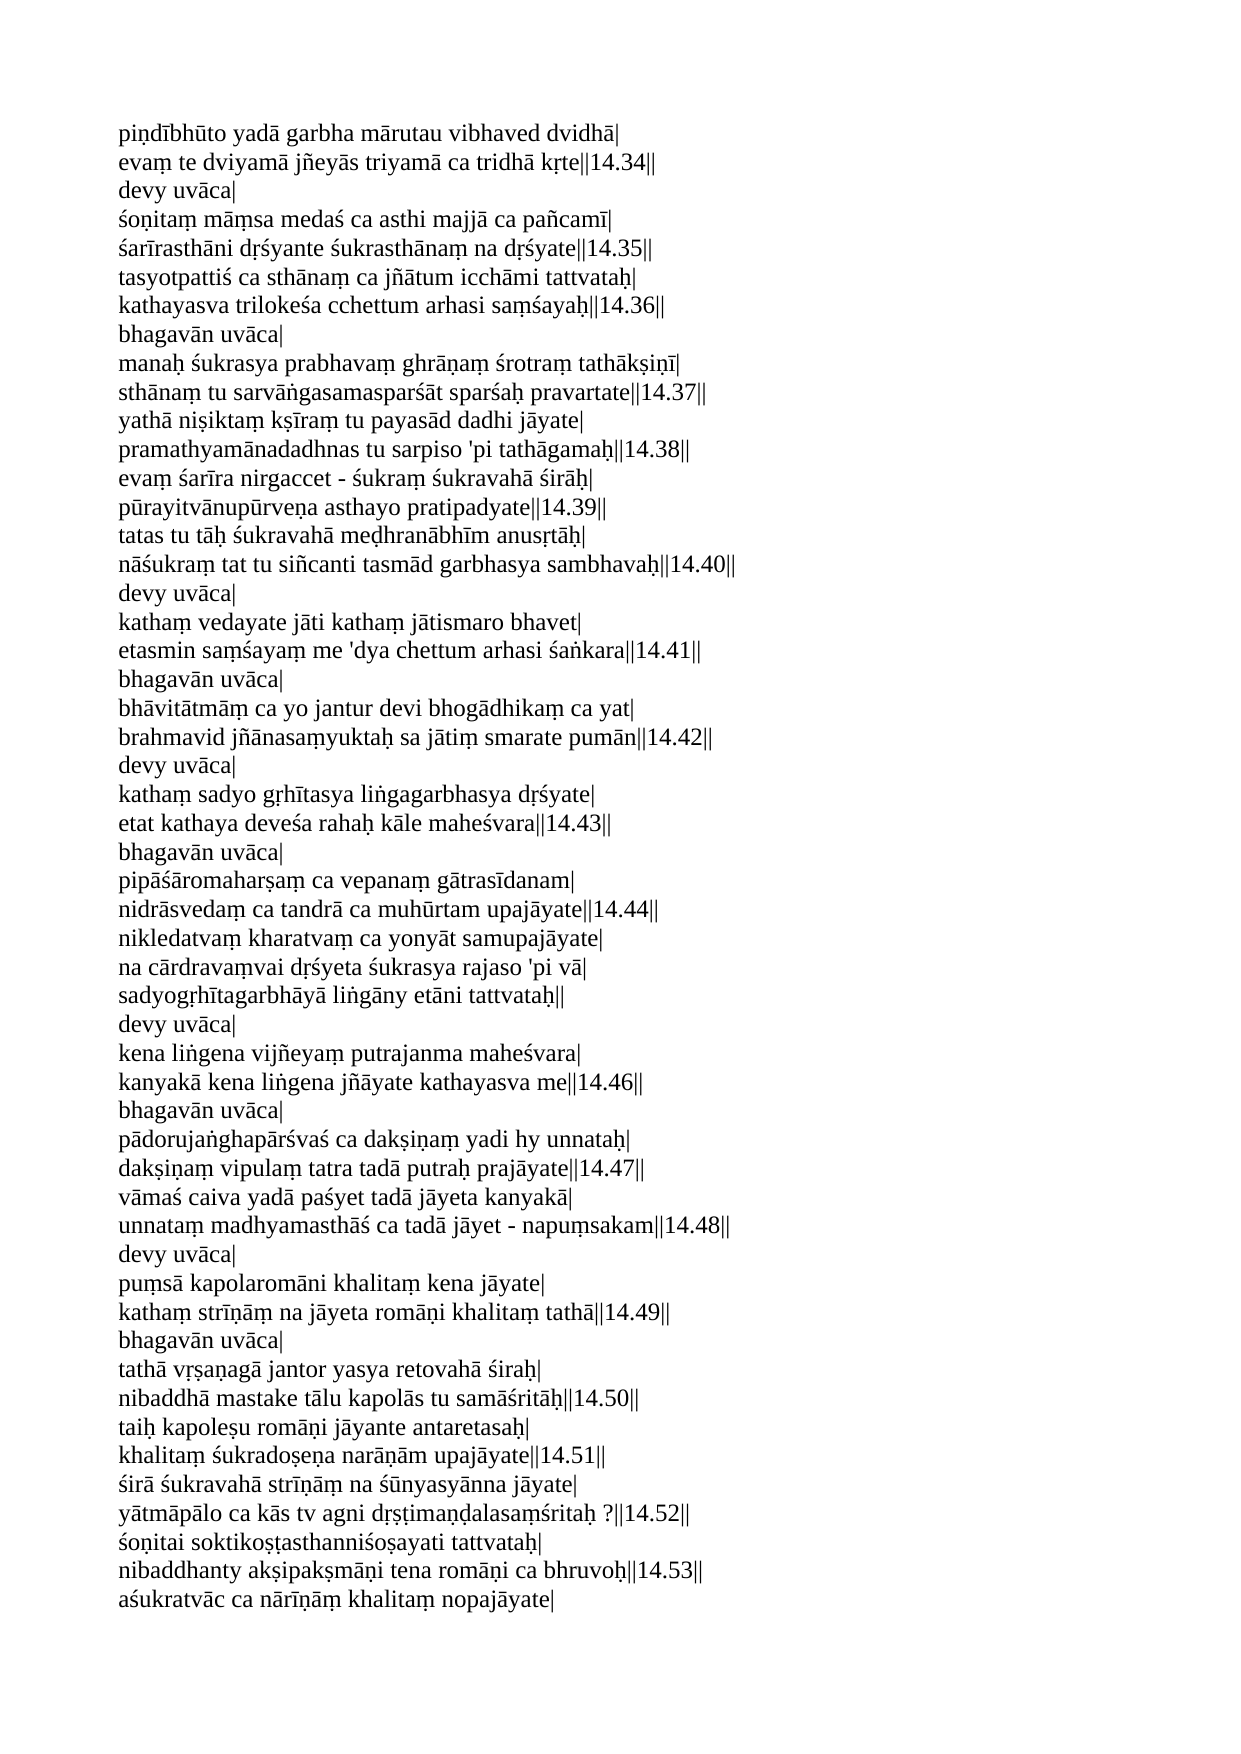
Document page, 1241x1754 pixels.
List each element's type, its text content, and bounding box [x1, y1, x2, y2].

text etat kathaya deveśa rahaḥ kāle maheśvara||14.43|| [118, 808, 1122, 837]
text bhagavān uvāca| [118, 1326, 1122, 1354]
text puṃsā kapolaromāni khalitaṃ kena jāyate| [118, 1268, 1122, 1297]
text devy uvāca| [118, 578, 1122, 607]
text kena liṅgena vijñeyaṃ putrajanma maheśvara| [118, 1038, 1122, 1067]
text kathayasva trilokeśa cchettum arhasi saṃśayaḥ||14.36|| [118, 291, 1122, 319]
text yathā niṣiktaṃ kṣīraṃ tu payasād dadhi jāyate| [118, 406, 1122, 434]
text manaḥ śukrasya prabhavaṃ ghrāṇaṃ śrotraṃ tathākṣiṇī| [118, 348, 1122, 377]
text sthānaṃ tu sarvāṅgasamasparśāt sparśaḥ pravartate||14.37|| [118, 377, 1122, 406]
text evaṃ te dviyamā jñeyās triyamā ca tridhā kṛte||14.34|| [118, 147, 1122, 176]
text nikledatvaṃ kharatvaṃ ca yonyāt samupajāyate| [118, 923, 1122, 952]
text śoṇitai soktikoṣṭasthanniśoṣayati tattvataḥ| [118, 1527, 1122, 1556]
text pādorujaṅghapārśvaś ca dakṣiṇaṃ yadi hy unnataḥ| [118, 1124, 1122, 1153]
text devy uvāca| [118, 176, 1122, 204]
text unnataṃ madhyamasthāś ca tadā jāyet - napuṃsakam||14.48|| [118, 1211, 1122, 1239]
text tathā vṛṣaṇagā jantor yasya retovahā śiraḥ| [118, 1354, 1122, 1383]
text vāmaś caiva yadā paśyet tadā jāyeta kanyakā| [118, 1182, 1122, 1211]
text taiḥ kapoleṣu romāṇi jāyante antaretasaḥ| [118, 1412, 1122, 1441]
text nāśukraṃ tat tu siñcanti tasmād garbhasya sambhavaḥ||14.40|| [118, 549, 1122, 578]
text evaṃ śarīra nirgaccet - śukraṃ śukravahā śirāḥ| [118, 463, 1122, 492]
text aśukratvāc ca nārīṇāṃ khalitaṃ nopajāyate| [118, 1584, 1122, 1613]
text sadyogṛhītagarbhāyā liṅgāny etāni tattvataḥ|| [118, 981, 1122, 1009]
text śarīrasthāni dṛśyante śukrasthānaṃ na dṛśyate||14.35|| [118, 233, 1122, 262]
text etasmin saṃśayaṃ me 'dya chettum arhasi śaṅkara||14.41|| [118, 636, 1122, 664]
text bhagavān uvāca| [118, 664, 1122, 693]
text pramathyamānadadhnas tu sarpiso 'pi tathāgamaḥ||14.38|| [118, 434, 1122, 463]
text śoṇitaṃ māṃsa medaś ca asthi majjā ca pañcamī| [118, 204, 1122, 233]
text bhāvitātmāṃ ca yo jantur devi bhogādhikaṃ ca yat| [118, 693, 1122, 722]
text devy uvāca| [118, 751, 1122, 779]
text śirā śukravahā strīṇāṃ na śūnyasyānna jāyate| [118, 1469, 1122, 1498]
text bhagavān uvāca| [118, 837, 1122, 866]
text yātmāpālo ca kās tv agni dṛṣṭimaṇḍalasaṃśritaḥ ?||14.52|| [118, 1498, 1122, 1527]
text tatas tu tāḥ śukravahā meḍhranābhīm anusṛtāḥ| [118, 521, 1122, 549]
text pūrayitvānupūrveṇa asthayo pratipadyate||14.39|| [118, 492, 1122, 521]
text nibaddhā mastake tālu kapolās tu samāśritāḥ||14.50|| [118, 1383, 1122, 1412]
text brahmavid jñānasaṃyuktaḥ sa jātiṃ smarate pumān||14.42|| [118, 722, 1122, 751]
text bhagavān uvāca| [118, 319, 1122, 348]
text kathaṃ strīṇāṃ na jāyeta romāṇi khalitaṃ tathā||14.49|| [118, 1297, 1122, 1326]
text bhagavān uvāca| [118, 1096, 1122, 1124]
text nibaddhanty akṣipakṣmāṇi tena romāṇi ca bhruvoḥ||14.53|| [118, 1556, 1122, 1584]
text devy uvāca| [118, 1239, 1122, 1268]
text kanyakā kena liṅgena jñāyate kathayasva me||14.46|| [118, 1067, 1122, 1096]
text nidrāsvedaṃ ca tandrā ca muhūrtam upajāyate||14.44|| [118, 894, 1122, 923]
text na cārdravaṃvai dṛśyeta śukrasya rajaso 'pi vā| [118, 952, 1122, 981]
text dakṣiṇaṃ vipulaṃ tatra tadā putraḥ prajāyate||14.47|| [118, 1153, 1122, 1182]
text piṇdībhūto yadā garbha mārutau vibhaved dvidhā| [118, 118, 1122, 147]
text kathaṃ sadyo gṛhītasya liṅgagarbhasya dṛśyate| [118, 779, 1122, 808]
text pipāśāromaharṣaṃ ca vepanaṃ gātrasīdanam| [118, 866, 1122, 894]
text devy uvāca| [118, 1009, 1122, 1038]
text kathaṃ vedayate jāti kathaṃ jātismaro bhavet| [118, 607, 1122, 636]
text khalitaṃ śukradoṣeṇa narāṇām upajāyate||14.51|| [118, 1441, 1122, 1469]
text tasyotpattiś ca sthānaṃ ca jñātum icchāmi tattvataḥ| [118, 262, 1122, 291]
